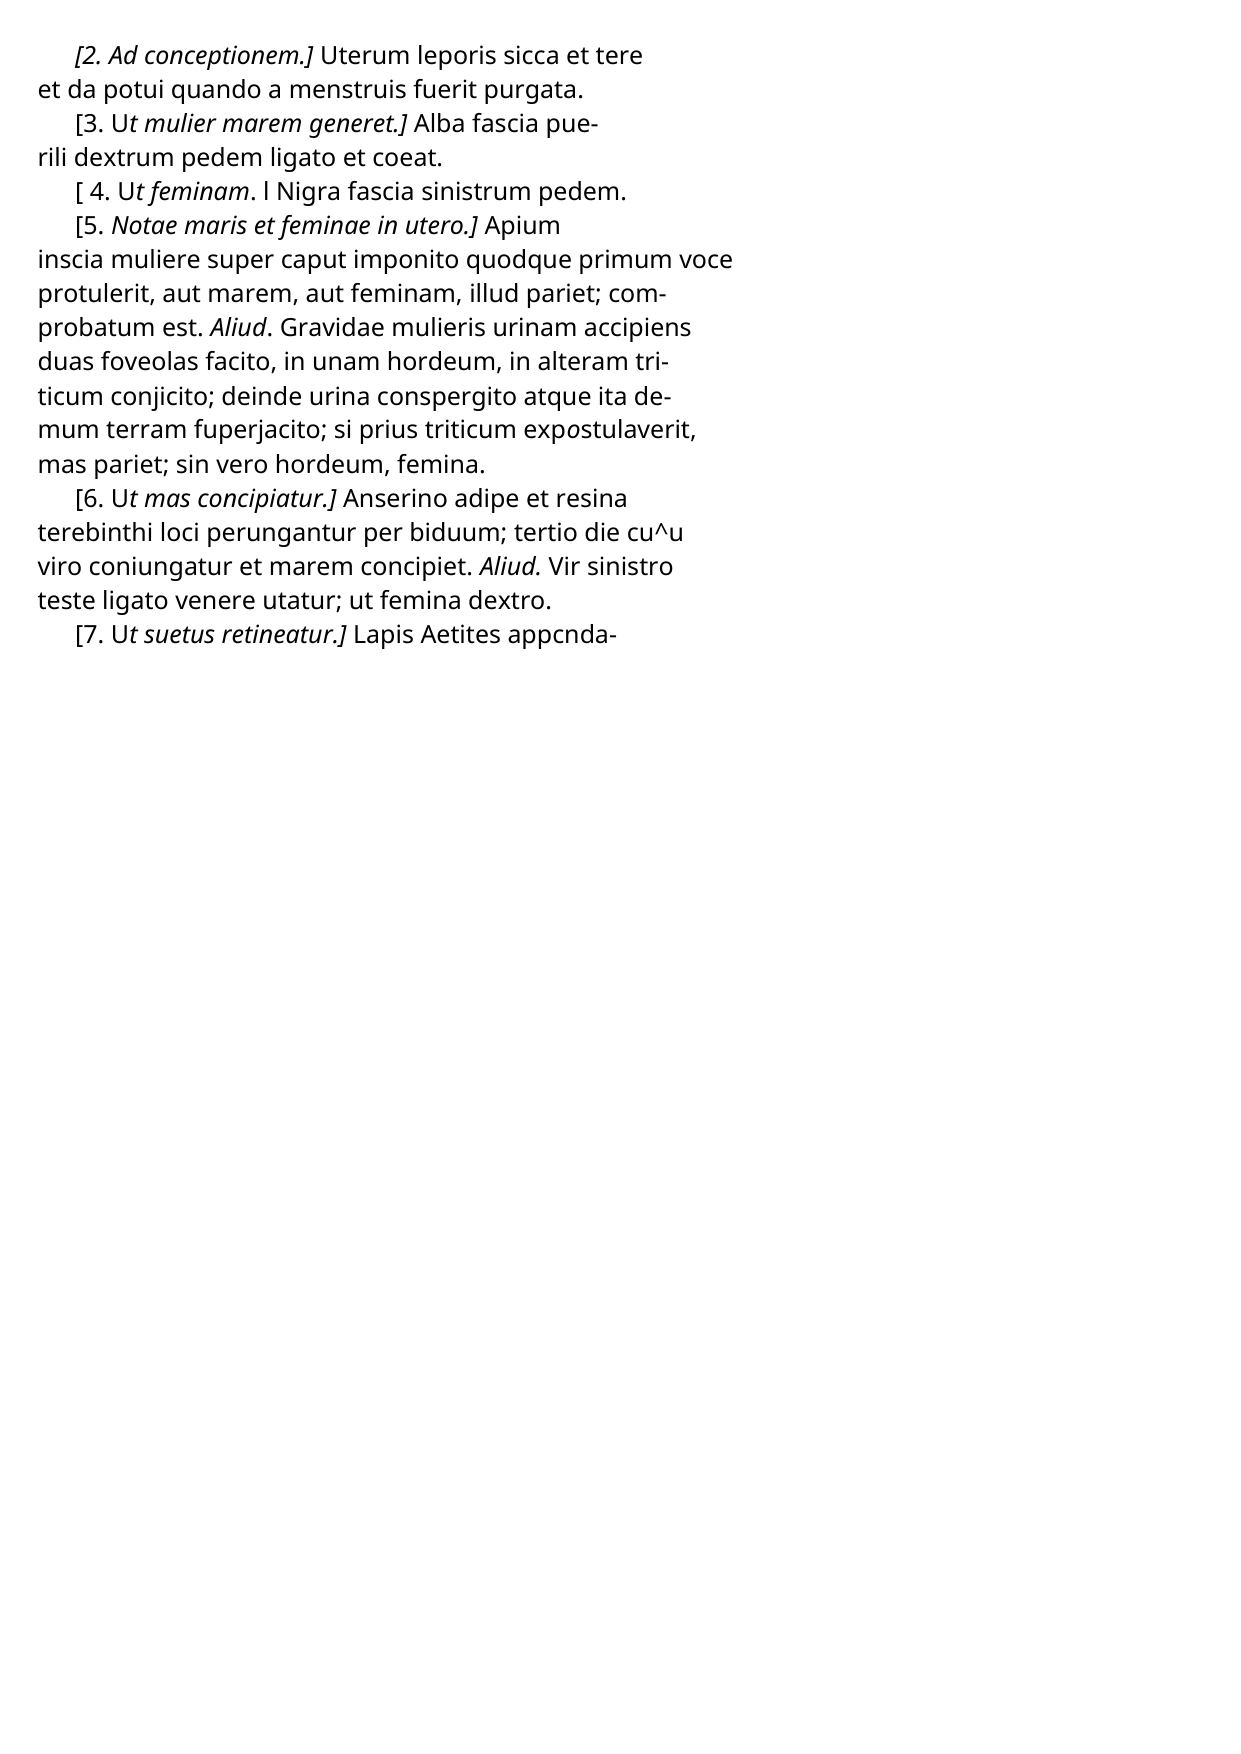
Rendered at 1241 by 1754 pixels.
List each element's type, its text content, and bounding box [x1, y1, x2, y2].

text [7. Ut suetus retineatur.] Lapis Aetites appcnda- [37, 617, 1203, 651]
text [5. Notae maris et feminae in utero.] Apium inscia muliere super caput imponito quodque primum voce protulerit, aut marem, aut feminam, illud pariet; com- probatum est. Aliud. Gravidae mulieris urinam accipiens duas foveolas facito, in unam hordeum, in alteram tri- ticum conjicito; deinde urina conspergito atque ita de- mum terram fuperjacito; si prius triticum expostulaverit, mas pariet; sin vero hordeum, femina. [37, 208, 1203, 480]
text [3. Ut mulier marem generet.] Alba fascia pue- rili dextrum pedem ligato et coeat. [37, 106, 1203, 174]
text [6. Ut mas concipiatur.] Anserino adipe et resina terebinthi loci perungantur per biduum; tertio die cu^u viro coniungatur et marem concipiet. Aliud. Vir sinistro teste ligato venere utatur; ut femina dextro. [37, 480, 1203, 617]
text [2. Ad conceptionem.] Uterum leporis sicca et tere et da potui quando a menstruis fuerit purgata. [37, 37, 1203, 106]
text [ 4. Ut feminam. l Nigra fascia sinistrum pedem. [37, 174, 1203, 208]
